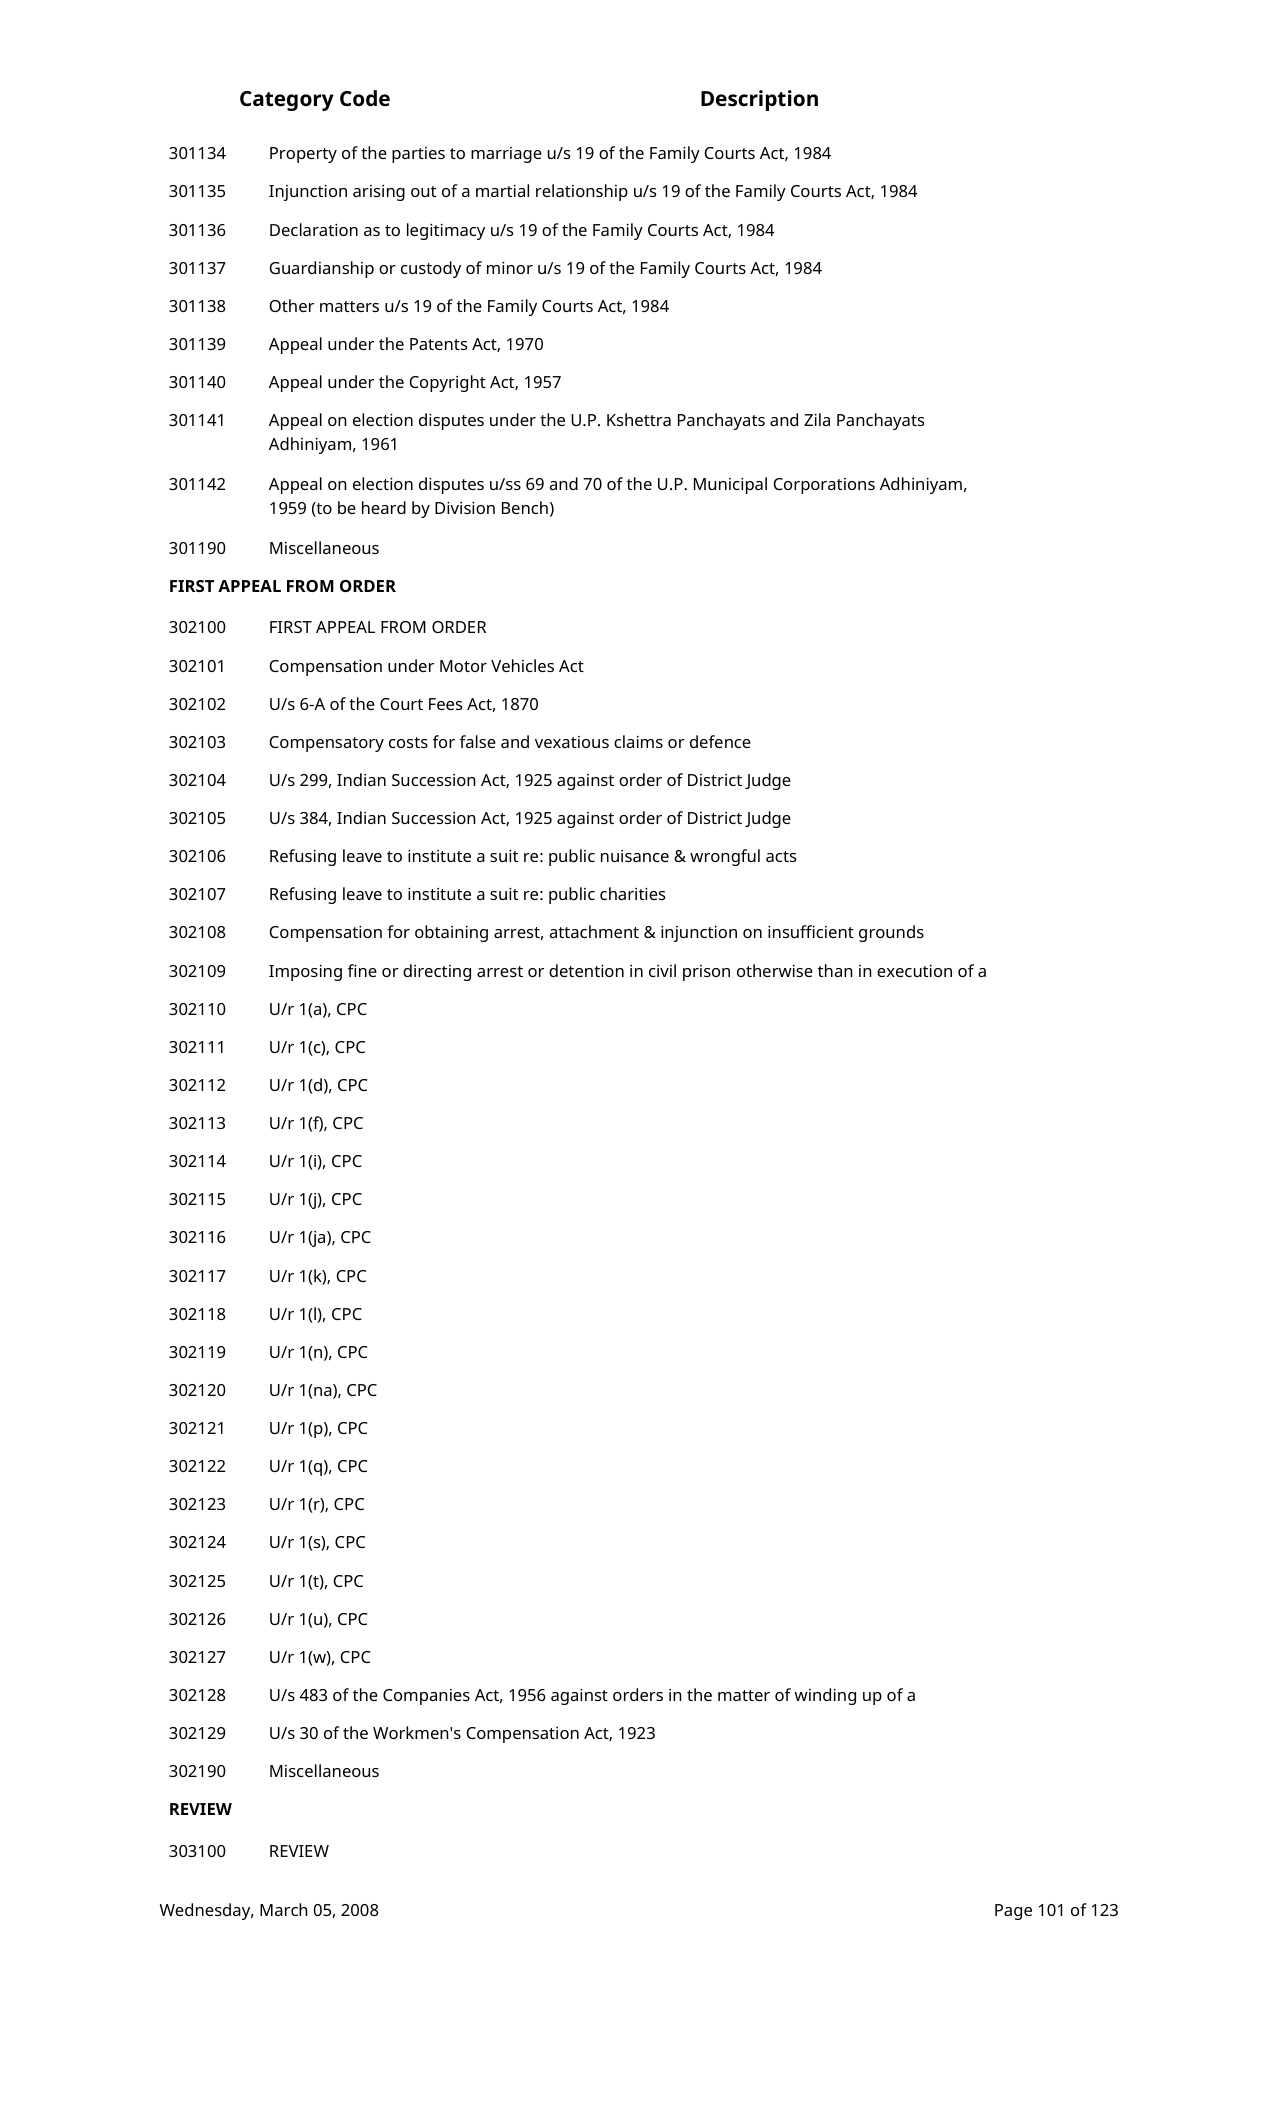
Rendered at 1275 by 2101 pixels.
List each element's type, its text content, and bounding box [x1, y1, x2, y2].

text 302116 U/r 1(ja), CPC [150, 1225, 1200, 1249]
text 301137 Guardianship or custody of minor u/s 19 of the Family Courts Act, 1984 [150, 255, 1200, 279]
text 302101 Compensation under Motor Vehicles Act [150, 653, 1200, 677]
text 302122 U/r 1(q), CPC [150, 1454, 1200, 1478]
text 301134 Property of the parties to marriage u/s 19 of the Family Courts Act, 1984 [150, 141, 1200, 165]
text 301136 Declaration as to legitimacy u/s 19 of the Family Courts Act, 1984 [150, 217, 1200, 241]
text 302125 U/r 1(t), CPC [150, 1568, 1200, 1592]
text 302108 Compensation for obtaining arrest, attachment & injunction on insufficient grounds [150, 920, 1200, 944]
text 302128 U/s 483 of the Companies Act, 1956 against orders in the matter of winding up of a [150, 1683, 1200, 1706]
text 302113 U/r 1(f), CPC [150, 1111, 1200, 1134]
text 301139 Appeal under the Patents Act, 1970 [150, 332, 1200, 355]
text 302123 U/r 1(r), CPC [150, 1492, 1200, 1516]
text 302112 U/r 1(d), CPC [150, 1073, 1200, 1096]
text 302107 Refusing leave to institute a suit re: public charities [150, 882, 1200, 906]
text REVIEW [150, 1797, 1200, 1821]
text 302106 Refusing leave to institute a suit re: public nuisance & wrongful acts [150, 844, 1200, 868]
text 1959 (to be heard by Division Bench) [150, 496, 1200, 519]
text 302109 Imposing fine or directing arrest or detention in civil prison otherwise than in execution of a [150, 958, 1200, 982]
text 303100 REVIEW [150, 1838, 1200, 1862]
text FIRST APPEAL FROM ORDER [150, 574, 1200, 598]
text 302120 U/r 1(na), CPC [150, 1378, 1200, 1401]
text Category Code Description [150, 84, 1200, 113]
text 302105 U/s 384, Indian Succession Act, 1925 against order of District Judge [150, 806, 1200, 829]
text 302104 U/s 299, Indian Succession Act, 1925 against order of District Judge [150, 768, 1200, 791]
text 301141 Appeal on election disputes under the U.P. Kshettra Panchayats and Zila Panchayats [150, 408, 1200, 432]
text 302103 Compensatory costs for false and vexatious claims or defence [150, 729, 1200, 753]
text 301142 Appeal on election disputes u/ss 69 and 70 of the U.P. Municipal Corporations Adhiniyam, [150, 472, 1200, 496]
text 302119 U/r 1(n), CPC [150, 1339, 1200, 1363]
text 302190 Miscellaneous [150, 1759, 1200, 1783]
text 302110 U/r 1(a), CPC [150, 996, 1200, 1020]
text 301138 Other matters u/s 19 of the Family Courts Act, 1984 [150, 293, 1200, 317]
text 302115 U/r 1(j), CPC [150, 1187, 1200, 1211]
text 302124 U/r 1(s), CPC [150, 1530, 1200, 1554]
text 302102 U/s 6-A of the Court Fees Act, 1870 [150, 691, 1200, 715]
text 302111 U/r 1(c), CPC [150, 1034, 1200, 1058]
text 301135 Injunction arising out of a martial relationship u/s 19 of the Family Courts Act, 1984 [150, 179, 1200, 203]
text 301140 Appeal under the Copyright Act, 1957 [150, 370, 1200, 393]
text Wednesday, March 05, 2008 Page 101 of 123 [150, 1898, 1200, 1922]
text 302126 U/r 1(u), CPC [150, 1606, 1200, 1630]
text 302117 U/r 1(k), CPC [150, 1263, 1200, 1287]
text 302129 U/s 30 of the Workmen's Compensation Act, 1923 [150, 1721, 1200, 1744]
text 302114 U/r 1(i), CPC [150, 1149, 1200, 1173]
text 302127 U/r 1(w), CPC [150, 1644, 1200, 1668]
text 302118 U/r 1(l), CPC [150, 1301, 1200, 1325]
text 302100 FIRST APPEAL FROM ORDER [150, 615, 1200, 639]
text 301190 Miscellaneous [150, 536, 1200, 559]
text Adhiniyam, 1961 [150, 432, 1200, 455]
text 302121 U/r 1(p), CPC [150, 1416, 1200, 1439]
